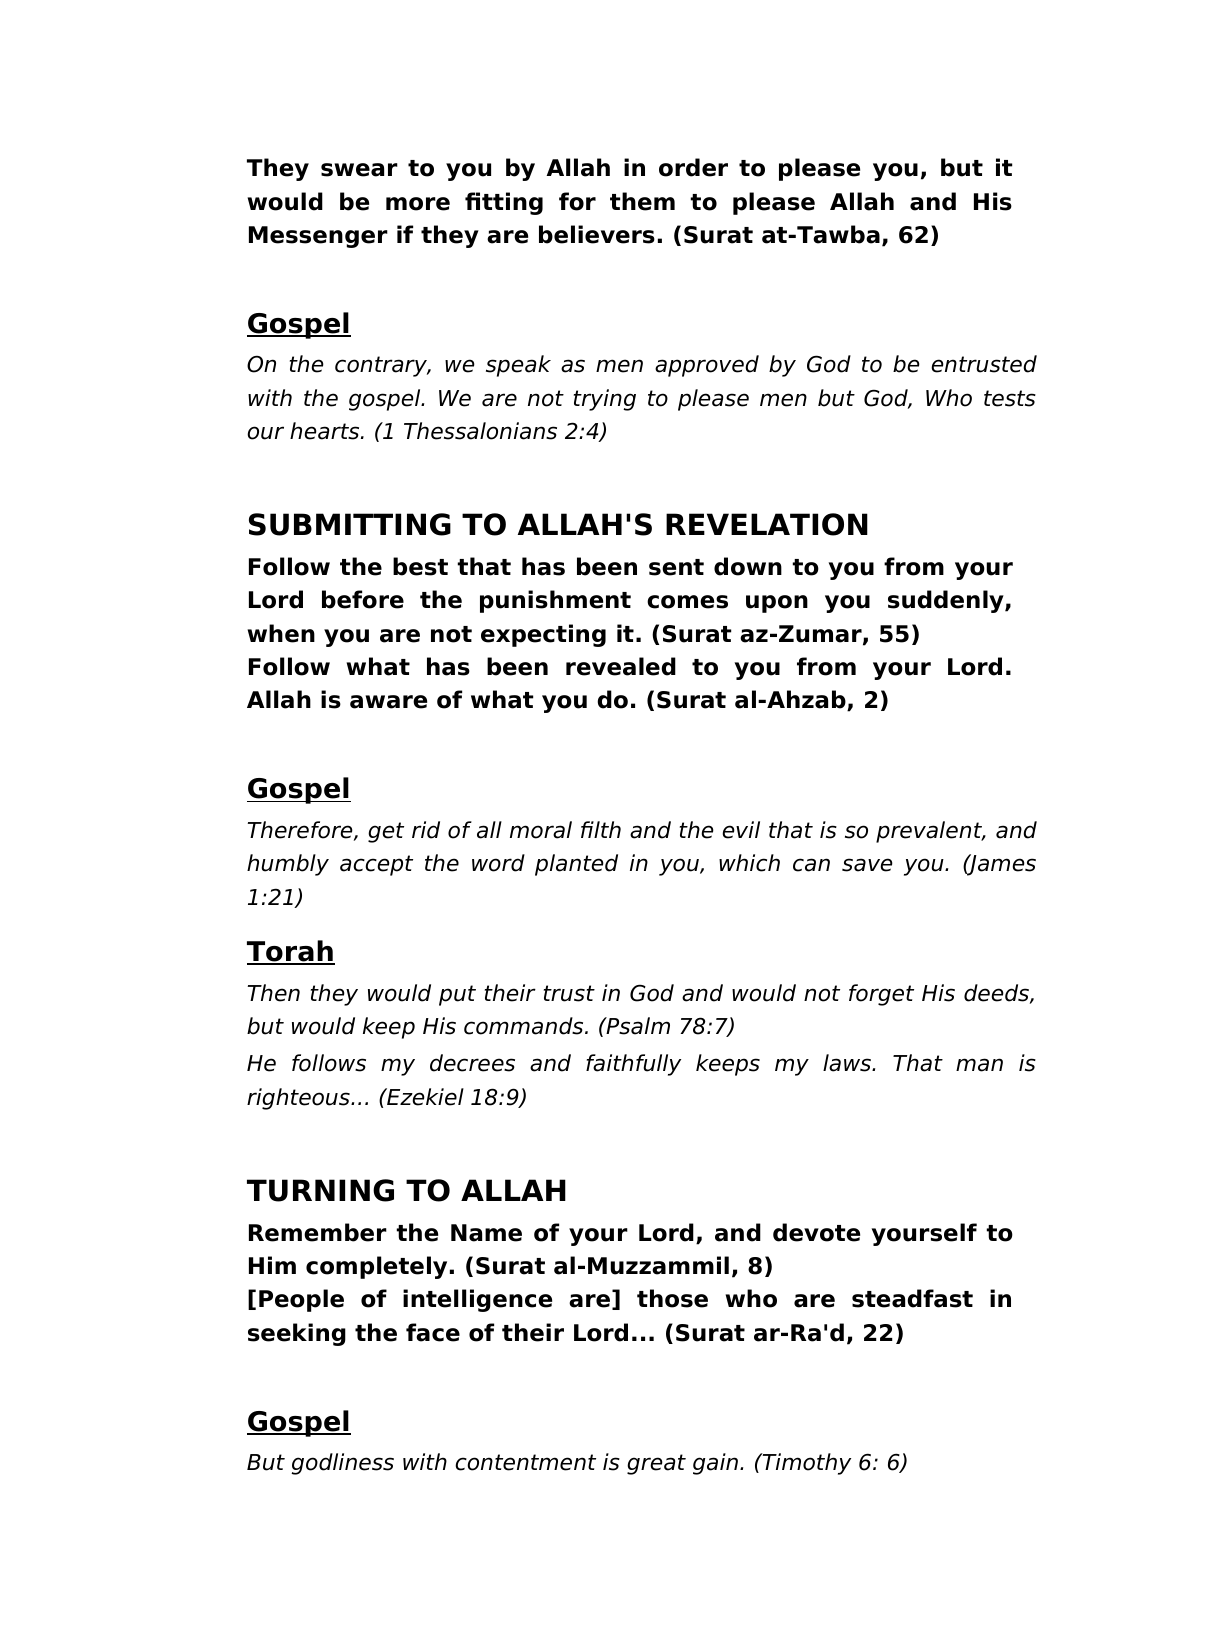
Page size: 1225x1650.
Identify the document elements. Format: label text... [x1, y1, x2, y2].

subtitle TURNING TO ALLAH [187, 1174, 1037, 1208]
text Remember the Name of your Lord, and devote yourself to Him completely. (Surat al-Muzzammil, 8) [247, 1214, 1014, 1281]
text Follow the best that has been sent down to you from your Lord before the punishment comes upon you suddenly, when you are not expecting it. (Surat az-Zumar, 55) [247, 549, 1014, 649]
subtitle Gospel [187, 774, 1037, 805]
text On the contrary, we speak as men approved by God to be entrusted with the gospel. We are not trying to please men but God, Who tests our hearts. (1 Thessalonians 2:4) [247, 346, 1037, 446]
subtitle Gospel [187, 308, 1037, 340]
text But godliness with contentment is great gain. (Timothy 6: 6) [247, 1444, 1037, 1477]
text Therefore, get rid of all moral filth and the evil that is so prevalent, and humbly accept the word planted in you, which can save you. (James 1:21) [247, 812, 1037, 912]
subtitle Torah [187, 937, 1037, 968]
text [People of intelligence are] those who are steadfast in seeking the face of their Lord... (Surat ar-Ra'd, 22) [247, 1281, 1014, 1348]
text Follow what has been revealed to you from your Lord. Allah is aware of what you do. (Surat al-Ahzab, 2) [247, 649, 1014, 715]
subtitle Gospel [187, 1406, 1037, 1438]
subtitle SUBMITTING TO ALLAH'S REVELATION [187, 508, 1037, 542]
text He follows my decrees and faithfully keeps my laws. That man is righteous... (Ezekiel 18:9) [247, 1045, 1037, 1112]
text Then they would put their trust in God and would not forget His deeds, but would keep His commands. (Psalm 78:7) [247, 974, 1037, 1041]
text They swear to you by Allah in order to please you, but it would be more fitting for them to please Allah and His Messenger if they are believers. (Surat at-Tawba, 62) [247, 150, 1014, 250]
